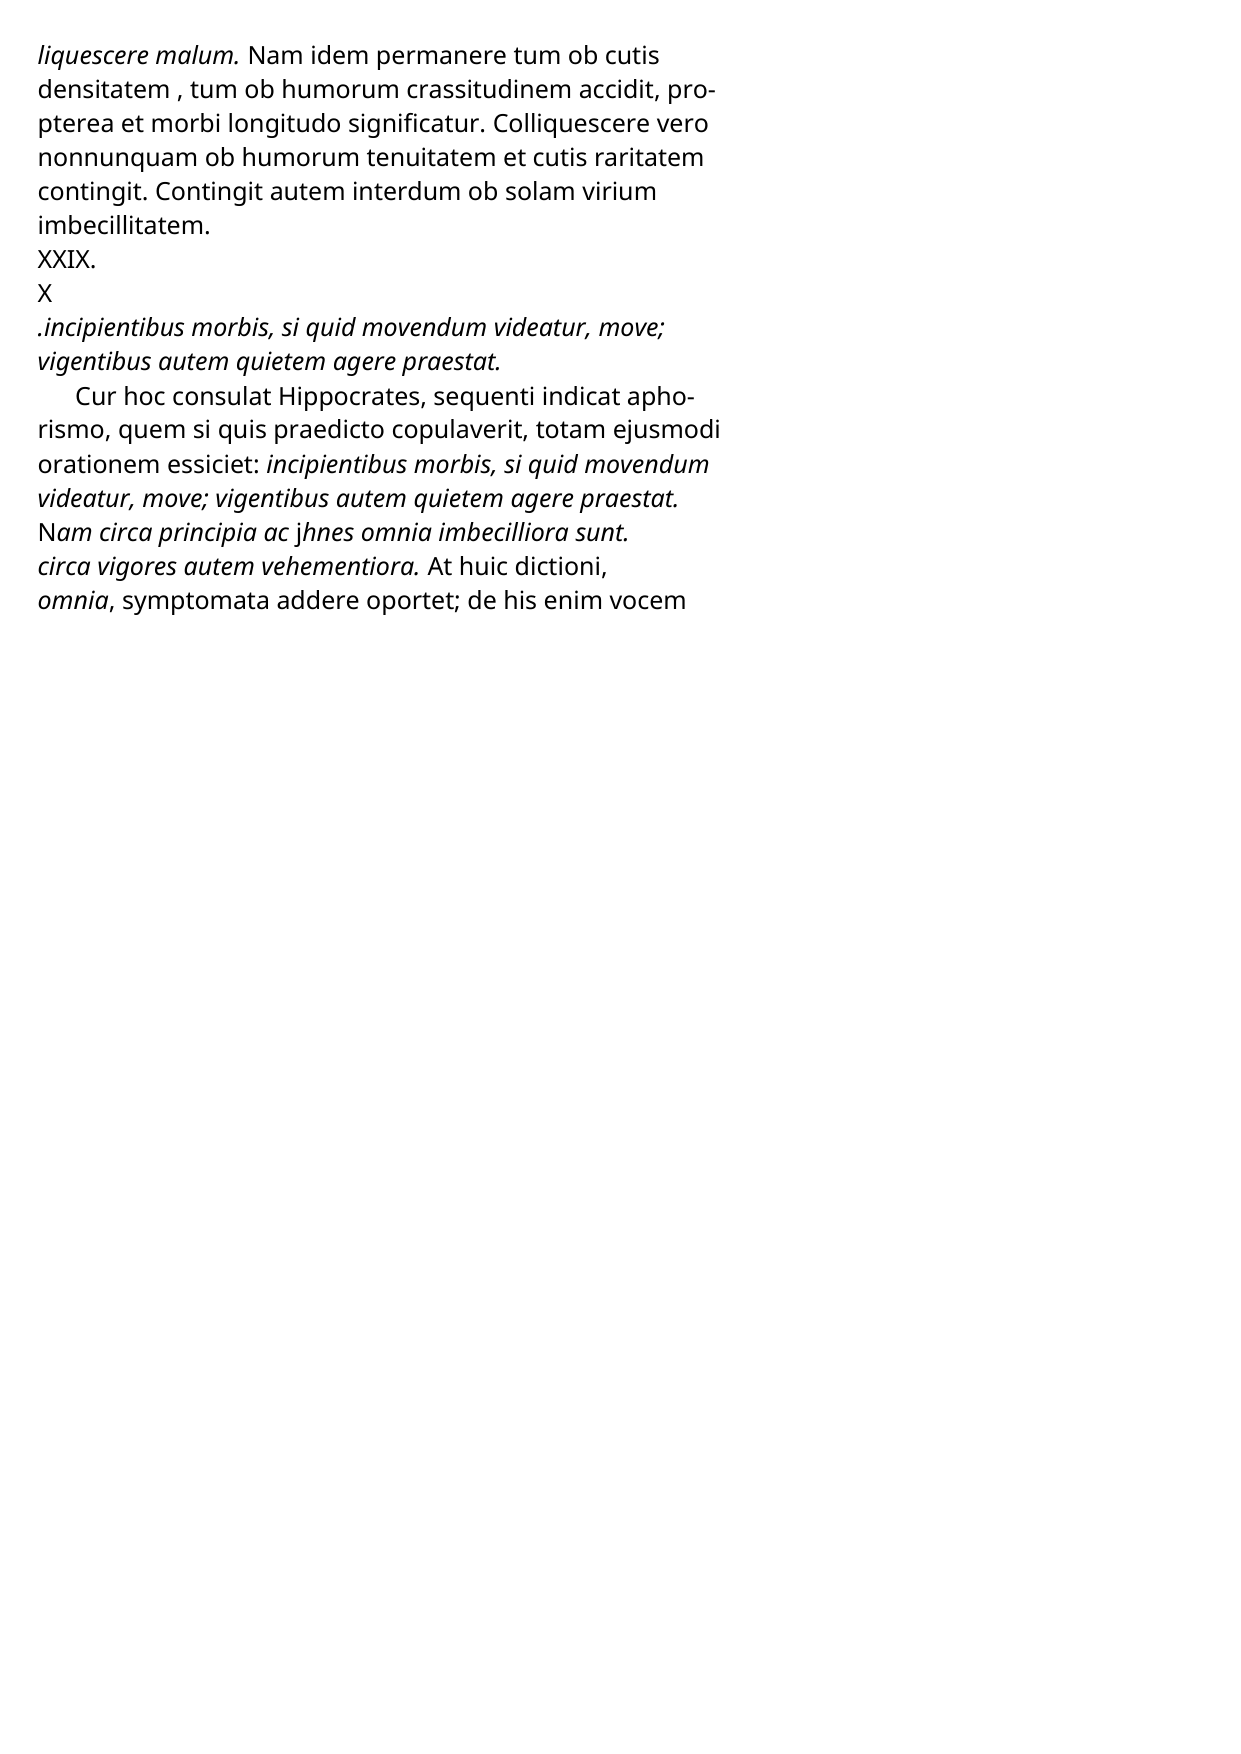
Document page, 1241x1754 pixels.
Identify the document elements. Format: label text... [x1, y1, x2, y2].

text X .incipientibus morbis, si quid movendum videatur, move; vigentibus autem quietem agere praestat. [37, 276, 1203, 378]
text Cur hoc consulat Hippocrates, sequenti indicat apho- rismo, quem si quis praedicto copulaverit, totam ejusmodi orationem essiciet: incipientibus morbis, si quid movendum videatur, move; vigentibus autem quietem agere praestat. Nam circa principia ac jhnes omnia imbecilliora sunt. circa vigores autem vehementiora. At huic dictioni, omnia, symptomata addere oportet; de his enim vocem [37, 378, 1203, 617]
text liquescere malum. Nam idem permanere tum ob cutis densitatem , tum ob humorum crassitudinem accidit, pro- pterea et morbi longitudo significatur. Colliquescere vero nonnunquam ob humorum tenuitatem et cutis raritatem contingit. Contingit autem interdum ob solam virium imbecillitatem. [37, 37, 1203, 242]
text XXIX. [37, 242, 1203, 276]
